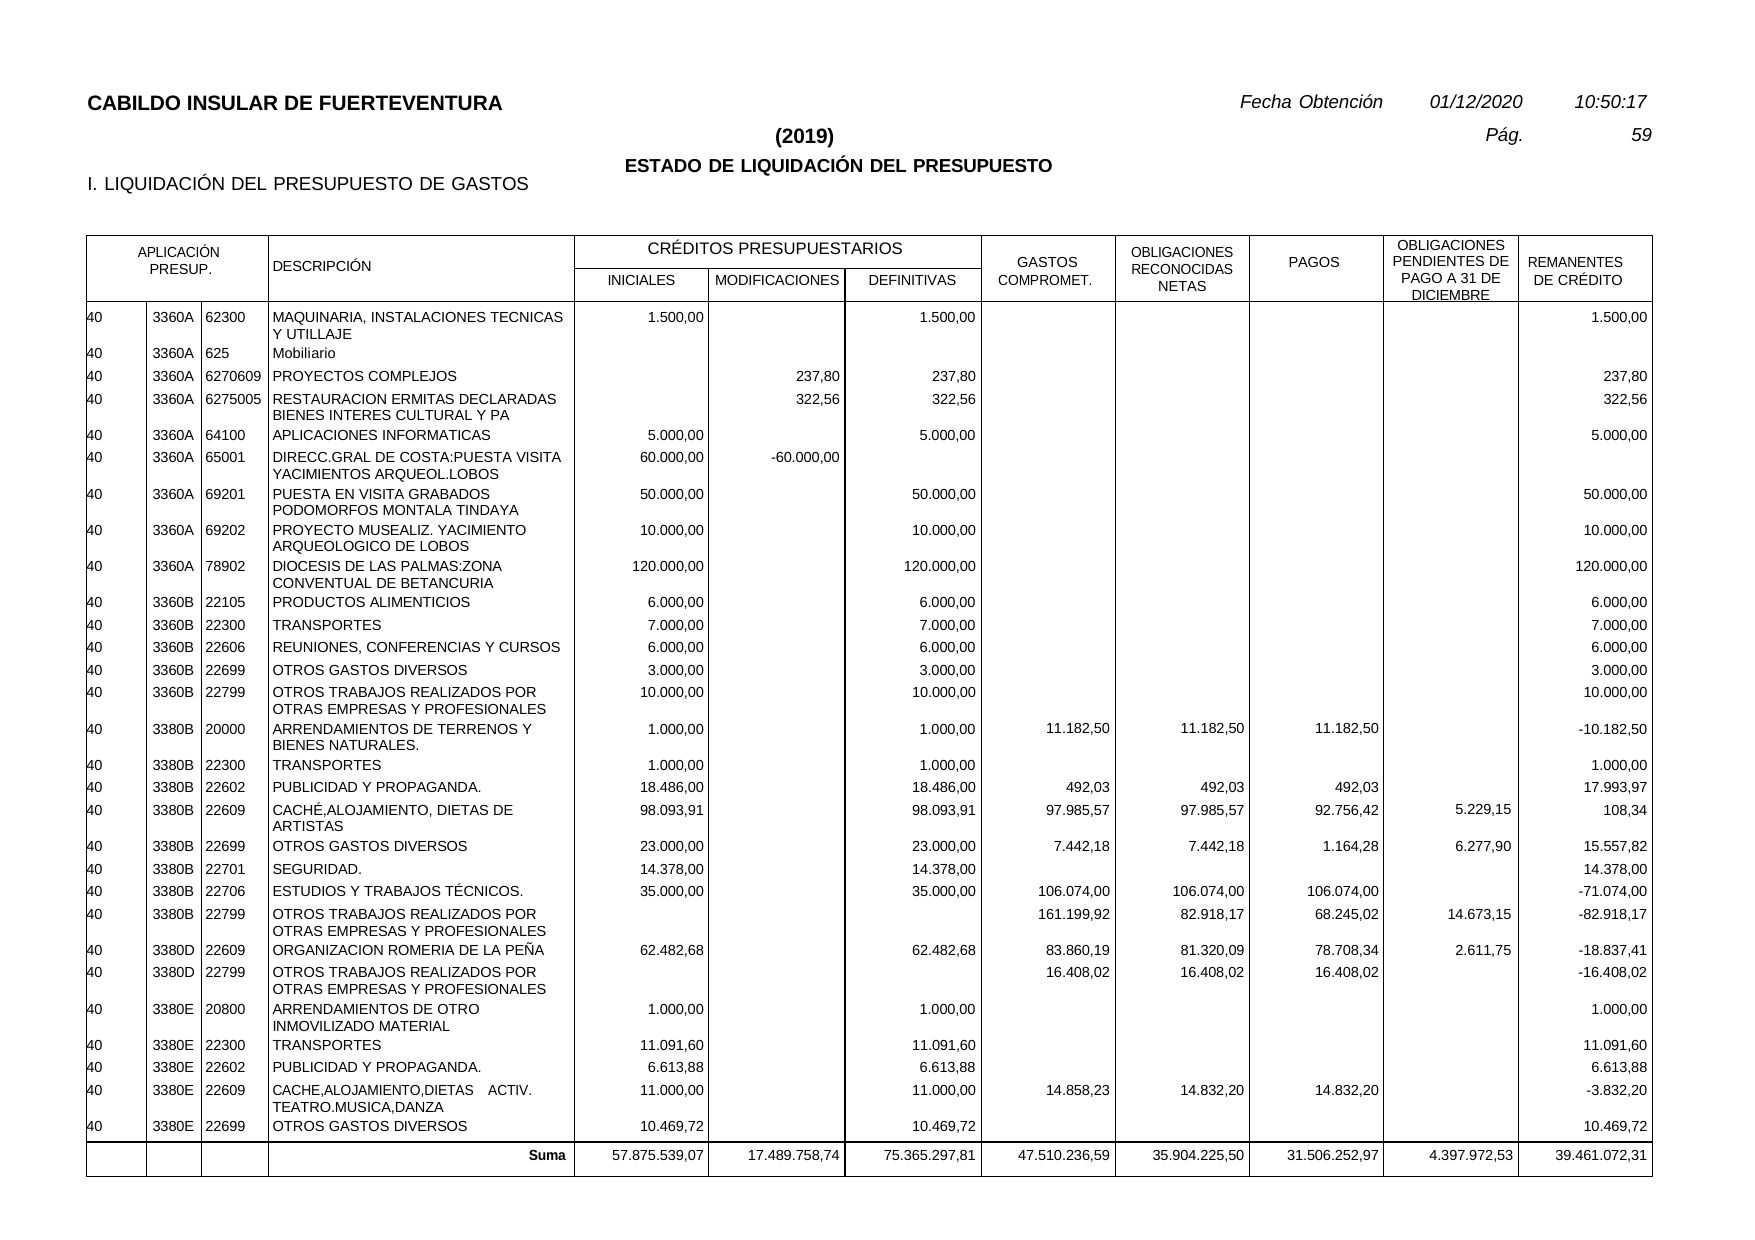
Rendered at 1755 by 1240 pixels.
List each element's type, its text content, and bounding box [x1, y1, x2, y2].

table_cell [202, 502, 268, 520]
table_cell 161.199,92 [982, 902, 1115, 922]
table_cell 6.000,00 [575, 593, 708, 613]
table_cell 6.000,00 [846, 636, 981, 658]
table_header REMANENTES DE CRÉDITO [1519, 236, 1652, 301]
table_cell 3360B [147, 613, 201, 636]
table_cell [846, 737, 981, 755]
table_cell [575, 575, 708, 592]
table_cell 39.461.072,31 [1519, 1143, 1652, 1176]
table_cell 40 [87, 755, 146, 776]
table_cell 106.074,00 [1250, 880, 1383, 902]
table_cell OTRAS EMPRESAS Y PROFESIONALES [269, 981, 574, 999]
table_cell BIENES INTERES CULTURAL Y PA [269, 407, 574, 425]
table_cell [575, 981, 708, 999]
table_cell 3360A [147, 446, 201, 466]
table_cell 97.985,57 [1116, 798, 1249, 818]
table_cell -18.837,41 [1519, 940, 1652, 961]
table_cell [709, 425, 844, 446]
table_cell [1519, 344, 1652, 365]
table_cell [87, 922, 146, 940]
table_cell 3380E [147, 1116, 201, 1141]
table_cell 40 [87, 636, 146, 658]
table_cell [147, 922, 201, 940]
table_cell 625 [202, 344, 268, 365]
table_cell 3380E [147, 999, 201, 1017]
table_cell 22699 [202, 1116, 268, 1141]
table_cell 5.000,00 [846, 425, 981, 446]
table_header GASTOS COMPROMET. [982, 236, 1115, 301]
table_cell 3360A [147, 484, 201, 502]
table_cell YACIMIENTOS ARQUEOL.LOBOS [269, 466, 574, 484]
table_cell 22609 [202, 1078, 268, 1098]
table_cell [202, 466, 268, 484]
table_cell 10.469,72 [575, 1116, 708, 1141]
table_cell 14.832,20 [1116, 1078, 1249, 1141]
table_cell CACHÉ,ALOJAMIENTO, DIETAS DE [269, 798, 574, 818]
table_cell 10.000,00 [1519, 520, 1652, 538]
table_cell [1116, 999, 1249, 1017]
table_cell 3380B [147, 902, 201, 922]
table_cell ARTISTAS [269, 818, 574, 836]
table_header PAGOS [1250, 236, 1383, 301]
table_cell 7.442,18 [1116, 836, 1249, 857]
table_cell [982, 1035, 1115, 1056]
table_cell [982, 922, 1115, 940]
table_cell 3380B [147, 755, 201, 776]
table_cell INICIALES [575, 269, 708, 301]
table_cell 10.000,00 [575, 681, 708, 701]
table_cell [202, 325, 268, 344]
table_cell [982, 1056, 1115, 1078]
table_cell [1519, 325, 1652, 344]
table_cell [87, 538, 146, 556]
table_cell 120.000,00 [1519, 556, 1652, 574]
table_cell 6.000,00 [1519, 636, 1652, 658]
table_cell 1.500,00 [846, 302, 981, 325]
table_cell 1.000,00 [575, 719, 708, 737]
table_cell 11.182,50 [982, 302, 1115, 737]
table_header CRÉDITOS PRESUPUESTARIOS [575, 236, 981, 268]
table_cell [575, 1098, 708, 1116]
table_cell [1519, 1017, 1652, 1035]
table_cell 35.904.225,50 [1116, 1143, 1249, 1176]
table_cell TRANSPORTES [269, 1035, 574, 1056]
table_cell [846, 538, 981, 556]
table_cell 40 [87, 1056, 146, 1078]
table_cell 7.442,18 [982, 836, 1115, 857]
table_cell -10.182,50 [1519, 719, 1652, 737]
table_cell 40 [87, 593, 146, 613]
table_cell TRANSPORTES [269, 755, 574, 776]
table_cell 1.000,00 [1519, 755, 1652, 776]
table_cell 40 [87, 302, 146, 325]
table_cell [1250, 1017, 1383, 1035]
table_cell [982, 818, 1115, 836]
table_cell 3360A [147, 387, 201, 407]
table_cell 6.000,00 [1519, 593, 1652, 613]
table_header OBLIGACIONES RECONOCIDAS NETAS [1116, 236, 1249, 301]
table_cell OTROS GASTOS DIVERSOS [269, 836, 574, 857]
table_cell 3360B [147, 593, 201, 613]
table_cell [147, 502, 201, 520]
table_cell 15.557,82 [1519, 836, 1652, 857]
table_cell 3360B [147, 658, 201, 681]
table_cell 22609 [202, 940, 268, 961]
table_cell 237,80 [709, 302, 844, 387]
table_cell 2.611,75 [1384, 940, 1518, 1141]
table_cell [1519, 981, 1652, 999]
table_cell 492,03 [982, 776, 1115, 798]
table_cell [202, 922, 268, 940]
table_cell [1116, 981, 1249, 999]
table_cell 3380D [147, 940, 201, 961]
table_cell [1519, 407, 1652, 425]
table_cell 3360A [147, 302, 201, 325]
table_cell [147, 701, 201, 719]
table_cell [1519, 701, 1652, 719]
table_cell 22799 [202, 961, 268, 981]
table_cell [1384, 857, 1518, 880]
table_cell [575, 922, 708, 940]
table_cell BIENES NATURALES. [269, 737, 574, 755]
table_cell [1519, 818, 1652, 836]
table_cell [846, 818, 981, 836]
table_cell Suma [269, 1143, 574, 1176]
table_cell CONVENTUAL DE BETANCURIA [269, 575, 574, 592]
table_cell [1250, 1056, 1383, 1078]
table_cell 23.000,00 [575, 836, 708, 857]
table_cell 16.408,02 [982, 961, 1115, 981]
table_cell [87, 325, 146, 344]
table_cell -71.074,00 [1519, 880, 1652, 902]
table_cell [982, 857, 1115, 880]
table_cell -82.918,17 [1519, 902, 1652, 922]
table_cell OTROS TRABAJOS REALIZADOS POR [269, 681, 574, 701]
table_cell 11.000,00 [846, 1078, 981, 1098]
table_cell 11.091,60 [846, 1035, 981, 1056]
table_cell 22699 [202, 658, 268, 681]
table_cell [147, 538, 201, 556]
table_cell 3380B [147, 880, 201, 902]
table_cell 6.613,88 [575, 1056, 708, 1078]
table_cell 3360A [147, 365, 201, 387]
table_cell 3.000,00 [575, 658, 708, 681]
table_cell MODIFICACIONES [709, 269, 844, 301]
table_cell 6.613,88 [846, 1056, 981, 1078]
table_cell 35.000,00 [846, 880, 981, 902]
table_cell 5.000,00 [575, 425, 708, 446]
table_cell DIRECC.GRAL DE COSTA:PUESTA VISITA [269, 446, 574, 466]
table_cell 237,80 [846, 365, 981, 387]
table_cell 5.000,00 [1519, 425, 1652, 446]
table_cell 98.093,91 [846, 798, 981, 818]
table_cell 40 [87, 719, 146, 737]
table_cell 22699 [202, 836, 268, 857]
table_cell 7.000,00 [1519, 613, 1652, 636]
table_cell 11.182,50 [1116, 302, 1249, 737]
table_cell [1519, 922, 1652, 940]
table_cell [1519, 575, 1652, 592]
table_cell 35.000,00 [575, 880, 708, 902]
table_cell [575, 387, 708, 407]
table_cell 3380B [147, 776, 201, 798]
table_cell [709, 407, 844, 425]
table_cell 3360A [147, 520, 201, 538]
table_cell 22609 [202, 798, 268, 818]
table_cell 106.074,00 [982, 880, 1115, 902]
table_cell PUBLICIDAD Y PROPAGANDA. [269, 776, 574, 798]
table_cell 50.000,00 [575, 484, 708, 502]
table_cell [147, 1017, 201, 1035]
table_cell 4.397.972,53 [1384, 1143, 1518, 1176]
table_cell [982, 737, 1115, 755]
table_cell [846, 325, 981, 344]
table_cell 47.510.236,59 [982, 1143, 1115, 1176]
table_cell [575, 538, 708, 556]
table_cell 22701 [202, 857, 268, 880]
table_cell DIOCESIS DE LAS PALMAS:ZONA [269, 556, 574, 574]
table_cell [846, 961, 981, 981]
table_cell 1.000,00 [1519, 999, 1652, 1017]
table_cell 6275005 [202, 387, 268, 407]
table_cell [846, 502, 981, 520]
table_cell 22602 [202, 1056, 268, 1078]
table_cell OTROS GASTOS DIVERSOS [269, 1116, 574, 1141]
table_cell 69202 [202, 520, 268, 538]
table_cell 1.164,28 [1250, 836, 1383, 857]
table_cell [87, 575, 146, 592]
table_cell 1.000,00 [575, 755, 708, 776]
table_cell SEGURIDAD. [269, 857, 574, 880]
table_cell [846, 466, 981, 484]
table_cell [846, 1017, 981, 1035]
table_cell 40 [87, 446, 146, 466]
table_cell 6.277,90 [1384, 836, 1518, 857]
table_cell [575, 737, 708, 755]
table_cell [575, 325, 708, 344]
table_cell [846, 446, 981, 466]
table_header DESCRIPCIÓN [269, 236, 574, 301]
table_cell -16.408,02 [1519, 961, 1652, 981]
table_cell 322,56 [1519, 387, 1652, 407]
table_cell PROYECTO MUSEALIZ. YACIMIENTO [269, 520, 574, 538]
table_cell OTRAS EMPRESAS Y PROFESIONALES [269, 922, 574, 940]
table_cell 3.000,00 [846, 658, 981, 681]
table_cell [1519, 502, 1652, 520]
table_cell 50.000,00 [846, 484, 981, 502]
table_cell OTROS TRABAJOS REALIZADOS POR [269, 961, 574, 981]
table_cell 22300 [202, 613, 268, 636]
table_cell [982, 999, 1115, 1017]
table_cell 65001 [202, 446, 268, 466]
table_cell 3380B [147, 798, 201, 818]
table_cell 6.613,88 [1519, 1056, 1652, 1078]
table_cell [202, 1143, 268, 1176]
table_cell 11.182,50 [1250, 302, 1383, 737]
table_cell ESTUDIOS Y TRABAJOS TÉCNICOS. [269, 880, 574, 902]
table_cell MAQUINARIA, INSTALACIONES TECNICAS [269, 302, 574, 325]
table_cell [575, 365, 708, 387]
table_cell 14.378,00 [575, 857, 708, 880]
table_cell [147, 466, 201, 484]
table_cell [87, 981, 146, 999]
table_cell [575, 701, 708, 719]
table_cell 50.000,00 [1519, 484, 1652, 502]
table_cell 22300 [202, 1035, 268, 1056]
table_cell 22300 [202, 755, 268, 776]
table_header APLICACIÓN PRESUP. [87, 236, 268, 301]
table_cell 82.918,17 [1116, 902, 1249, 922]
table_cell [1519, 1098, 1652, 1116]
table_cell [1116, 922, 1249, 940]
table_cell [202, 1017, 268, 1035]
table_cell [202, 407, 268, 425]
table_cell 3360A [147, 344, 201, 365]
table_cell 3380E [147, 1035, 201, 1056]
table_cell [1519, 466, 1652, 484]
table_cell [846, 1098, 981, 1116]
table_cell 5.229,15 [1384, 302, 1518, 818]
table_cell 92.756,42 [1250, 798, 1383, 818]
table_cell 3360A [147, 556, 201, 574]
table_cell 40 [87, 857, 146, 880]
table_cell 3380D [147, 961, 201, 981]
table_cell 40 [87, 365, 146, 387]
table_cell 11.091,60 [575, 1035, 708, 1056]
table_cell 40 [87, 520, 146, 538]
table_cell [87, 466, 146, 484]
table_cell 18.486,00 [846, 776, 981, 798]
table_cell 3380E [147, 1078, 201, 1098]
table_cell 78.708,34 [1250, 940, 1383, 961]
table_cell [202, 1098, 268, 1116]
table_cell 40 [87, 658, 146, 681]
table_cell INMOVILIZADO MATERIAL [269, 1017, 574, 1035]
table_cell 492,03 [1250, 776, 1383, 798]
table_cell 62300 [202, 302, 268, 325]
table_cell TEATRO.MUSICA,DANZA [269, 1098, 574, 1116]
table_cell 322,56 [846, 387, 981, 407]
table_cell [575, 502, 708, 520]
table_cell ARRENDAMIENTOS DE TERRENOS Y [269, 719, 574, 737]
table_cell 6270609 [202, 365, 268, 387]
table_cell 120.000,00 [846, 556, 981, 574]
table_cell OTROS GASTOS DIVERSOS [269, 658, 574, 681]
table_cell 40 [87, 425, 146, 446]
table_cell 22105 [202, 593, 268, 613]
table_cell 22799 [202, 902, 268, 922]
table_cell [202, 981, 268, 999]
table_cell [147, 325, 201, 344]
table_cell [147, 575, 201, 592]
table_cell 40 [87, 961, 146, 981]
table_cell [1519, 538, 1652, 556]
table_cell 237,80 [1519, 365, 1652, 387]
table_cell PRODUCTOS ALIMENTICIOS [269, 593, 574, 613]
table_cell 40 [87, 940, 146, 961]
table_cell 69201 [202, 484, 268, 502]
table_cell PUBLICIDAD Y PROPAGANDA. [269, 1056, 574, 1078]
table_cell 3380B [147, 719, 201, 737]
table_cell 1.000,00 [846, 999, 981, 1017]
table_cell 108,34 [1519, 798, 1652, 818]
table_cell 1.500,00 [575, 302, 708, 325]
table_cell 3360A [147, 425, 201, 446]
table_cell 6.000,00 [575, 636, 708, 658]
table_cell 23.000,00 [846, 836, 981, 857]
table_cell [147, 1143, 201, 1176]
table_cell [202, 538, 268, 556]
table_cell 64100 [202, 425, 268, 446]
table_cell 11.091,60 [1519, 1035, 1652, 1056]
table_cell 10.469,72 [846, 1116, 981, 1141]
table_cell 3.000,00 [1519, 658, 1652, 681]
table_cell [147, 1098, 201, 1116]
table_cell 62.482,68 [846, 940, 981, 961]
table_cell 10.000,00 [846, 520, 981, 538]
table_cell 1.000,00 [846, 755, 981, 776]
table_cell [202, 575, 268, 592]
table_cell PODOMORFOS MONTALA TINDAYA [269, 502, 574, 520]
table_cell Mobiliario [269, 344, 574, 365]
table_cell [202, 701, 268, 719]
table_cell [87, 407, 146, 425]
table_cell [147, 737, 201, 755]
table_cell ORGANIZACION ROMERIA DE LA PEÑA [269, 940, 574, 961]
table_cell 16.408,02 [1116, 961, 1249, 981]
table_cell 97.985,57 [982, 798, 1115, 818]
table_cell [575, 466, 708, 484]
table_cell [846, 344, 981, 365]
table_cell [1250, 981, 1383, 999]
table_cell 7.000,00 [846, 613, 981, 636]
table_cell 14.858,23 [982, 1078, 1115, 1141]
table_cell 22799 [202, 681, 268, 701]
table_cell [202, 737, 268, 755]
table_cell [1116, 857, 1249, 880]
table_cell 18.486,00 [575, 776, 708, 798]
table_cell [1116, 1035, 1249, 1056]
table_cell 6.000,00 [846, 593, 981, 613]
table_cell [982, 981, 1115, 999]
table_cell ARRENDAMIENTOS DE OTRO [269, 999, 574, 1017]
table_cell 3360B [147, 636, 201, 658]
table_cell [575, 961, 708, 981]
table_cell 492,03 [1116, 776, 1249, 798]
table_cell 120.000,00 [575, 556, 708, 574]
table_cell 75.365.297,81 [846, 1143, 981, 1176]
table_header OBLIGACIONES PENDIENTES DE PAGO A 31 DE DICIEMBRE [1384, 236, 1518, 301]
table_cell 40 [87, 999, 146, 1017]
table_cell 3380E [147, 1056, 201, 1078]
table_cell 40 [87, 836, 146, 857]
table_cell [1116, 1017, 1249, 1035]
table_cell DEFINITIVAS [846, 269, 981, 301]
table_cell [1250, 1035, 1383, 1056]
table_cell [846, 407, 981, 425]
table_cell 60.000,00 [575, 446, 708, 466]
table_cell [1519, 446, 1652, 466]
table_cell 14.832,20 [1250, 1078, 1383, 1141]
table_cell 40 [87, 344, 146, 365]
table_cell 3380B [147, 857, 201, 880]
table_cell 40 [87, 387, 146, 407]
table_cell [1116, 1056, 1249, 1078]
table_cell 10.000,00 [575, 520, 708, 538]
table_cell [87, 701, 146, 719]
table_cell ARQUEOLOGICO DE LOBOS [269, 538, 574, 556]
table_cell [1116, 737, 1249, 755]
table_cell 40 [87, 556, 146, 574]
table_cell [575, 902, 708, 922]
table_cell 22606 [202, 636, 268, 658]
table_cell -3.832,20 [1519, 1078, 1652, 1098]
table_cell 322,56 [709, 387, 844, 407]
table_cell 20000 [202, 719, 268, 737]
table_cell [1116, 755, 1249, 776]
table_cell 68.245,02 [1250, 902, 1383, 922]
table_cell 40 [87, 880, 146, 902]
table_cell 31.506.252,97 [1250, 1143, 1383, 1176]
table_cell [87, 502, 146, 520]
table_cell Y UTILLAJE [269, 325, 574, 344]
table_cell 40 [87, 484, 146, 502]
table_cell [87, 1017, 146, 1035]
table_cell 14.378,00 [1519, 857, 1652, 880]
table_cell [87, 1143, 146, 1176]
table_cell [982, 755, 1115, 776]
table_cell [1250, 922, 1383, 940]
table_cell 40 [87, 1035, 146, 1056]
table_cell [1250, 999, 1383, 1017]
table_cell 14.378,00 [846, 857, 981, 880]
table_cell 40 [87, 1116, 146, 1141]
table_cell [147, 818, 201, 836]
table_cell [846, 981, 981, 999]
table_cell [846, 902, 981, 922]
table_cell 40 [87, 1078, 146, 1098]
table_cell [87, 818, 146, 836]
table_cell [1519, 737, 1652, 755]
table_cell [202, 818, 268, 836]
table_cell [147, 407, 201, 425]
table_cell [575, 818, 708, 836]
table_cell 1.500,00 [1519, 302, 1652, 325]
table_cell 40 [87, 613, 146, 636]
table_cell PROYECTOS COMPLEJOS [269, 365, 574, 387]
table_cell 98.093,91 [575, 798, 708, 818]
table_cell 17.993,97 [1519, 776, 1652, 798]
table_cell [147, 981, 201, 999]
table_cell APLICACIONES INFORMATICAS [269, 425, 574, 446]
table_cell 40 [87, 776, 146, 798]
table_cell 106.074,00 [1116, 880, 1249, 902]
table_cell 78902 [202, 556, 268, 574]
table_cell 40 [87, 681, 146, 701]
table_cell 17.489.758,74 [709, 1143, 844, 1176]
table_cell 1.000,00 [575, 999, 708, 1017]
table_cell 40 [87, 902, 146, 922]
table_cell 57.875.539,07 [575, 1143, 708, 1176]
table_cell -60.000,00 [709, 446, 844, 1141]
table_cell [1250, 857, 1383, 880]
table_cell 11.000,00 [575, 1078, 708, 1098]
table_cell 40 [87, 798, 146, 818]
table_cell OTRAS EMPRESAS Y PROFESIONALES [269, 701, 574, 719]
table_cell [87, 737, 146, 755]
table_cell CACHE,ALOJAMIENTO,DIETAS ACTIV. [269, 1078, 574, 1098]
table_cell 7.000,00 [575, 613, 708, 636]
table_cell [846, 701, 981, 719]
table_cell 22706 [202, 880, 268, 902]
table_cell 10.000,00 [846, 681, 981, 701]
table_cell [1250, 818, 1383, 836]
table_cell 3380B [147, 836, 201, 857]
table_cell 81.320,09 [1116, 940, 1249, 961]
table_cell [575, 1017, 708, 1035]
table_cell OTROS TRABAJOS REALIZADOS POR [269, 902, 574, 922]
table_cell [575, 407, 708, 425]
table_cell 14.673,15 [1384, 902, 1518, 922]
table_cell [846, 922, 981, 940]
table_cell REUNIONES, CONFERENCIAS Y CURSOS [269, 636, 574, 658]
table_cell [575, 344, 708, 365]
table_cell [1116, 818, 1249, 836]
table_cell PUESTA EN VISITA GRABADOS [269, 484, 574, 502]
table_cell [982, 1017, 1115, 1035]
table_cell RESTAURACION ERMITAS DECLARADAS [269, 387, 574, 407]
table_cell 10.000,00 [1519, 681, 1652, 701]
table_cell 22602 [202, 776, 268, 798]
table_cell [1250, 737, 1383, 755]
table_cell 20800 [202, 999, 268, 1017]
table_cell [846, 575, 981, 592]
table_cell 62.482,68 [575, 940, 708, 961]
table_cell 10.469,72 [1519, 1116, 1652, 1141]
table_cell [87, 1098, 146, 1116]
table_cell [1384, 818, 1518, 836]
table_cell 1.000,00 [846, 719, 981, 737]
table_cell [1384, 922, 1518, 940]
table_cell 16.408,02 [1250, 961, 1383, 981]
table_cell [1384, 880, 1518, 902]
table_cell 83.860,19 [982, 940, 1115, 961]
table_cell TRANSPORTES [269, 613, 574, 636]
table_cell [1250, 755, 1383, 776]
table_cell 3360B [147, 681, 201, 701]
